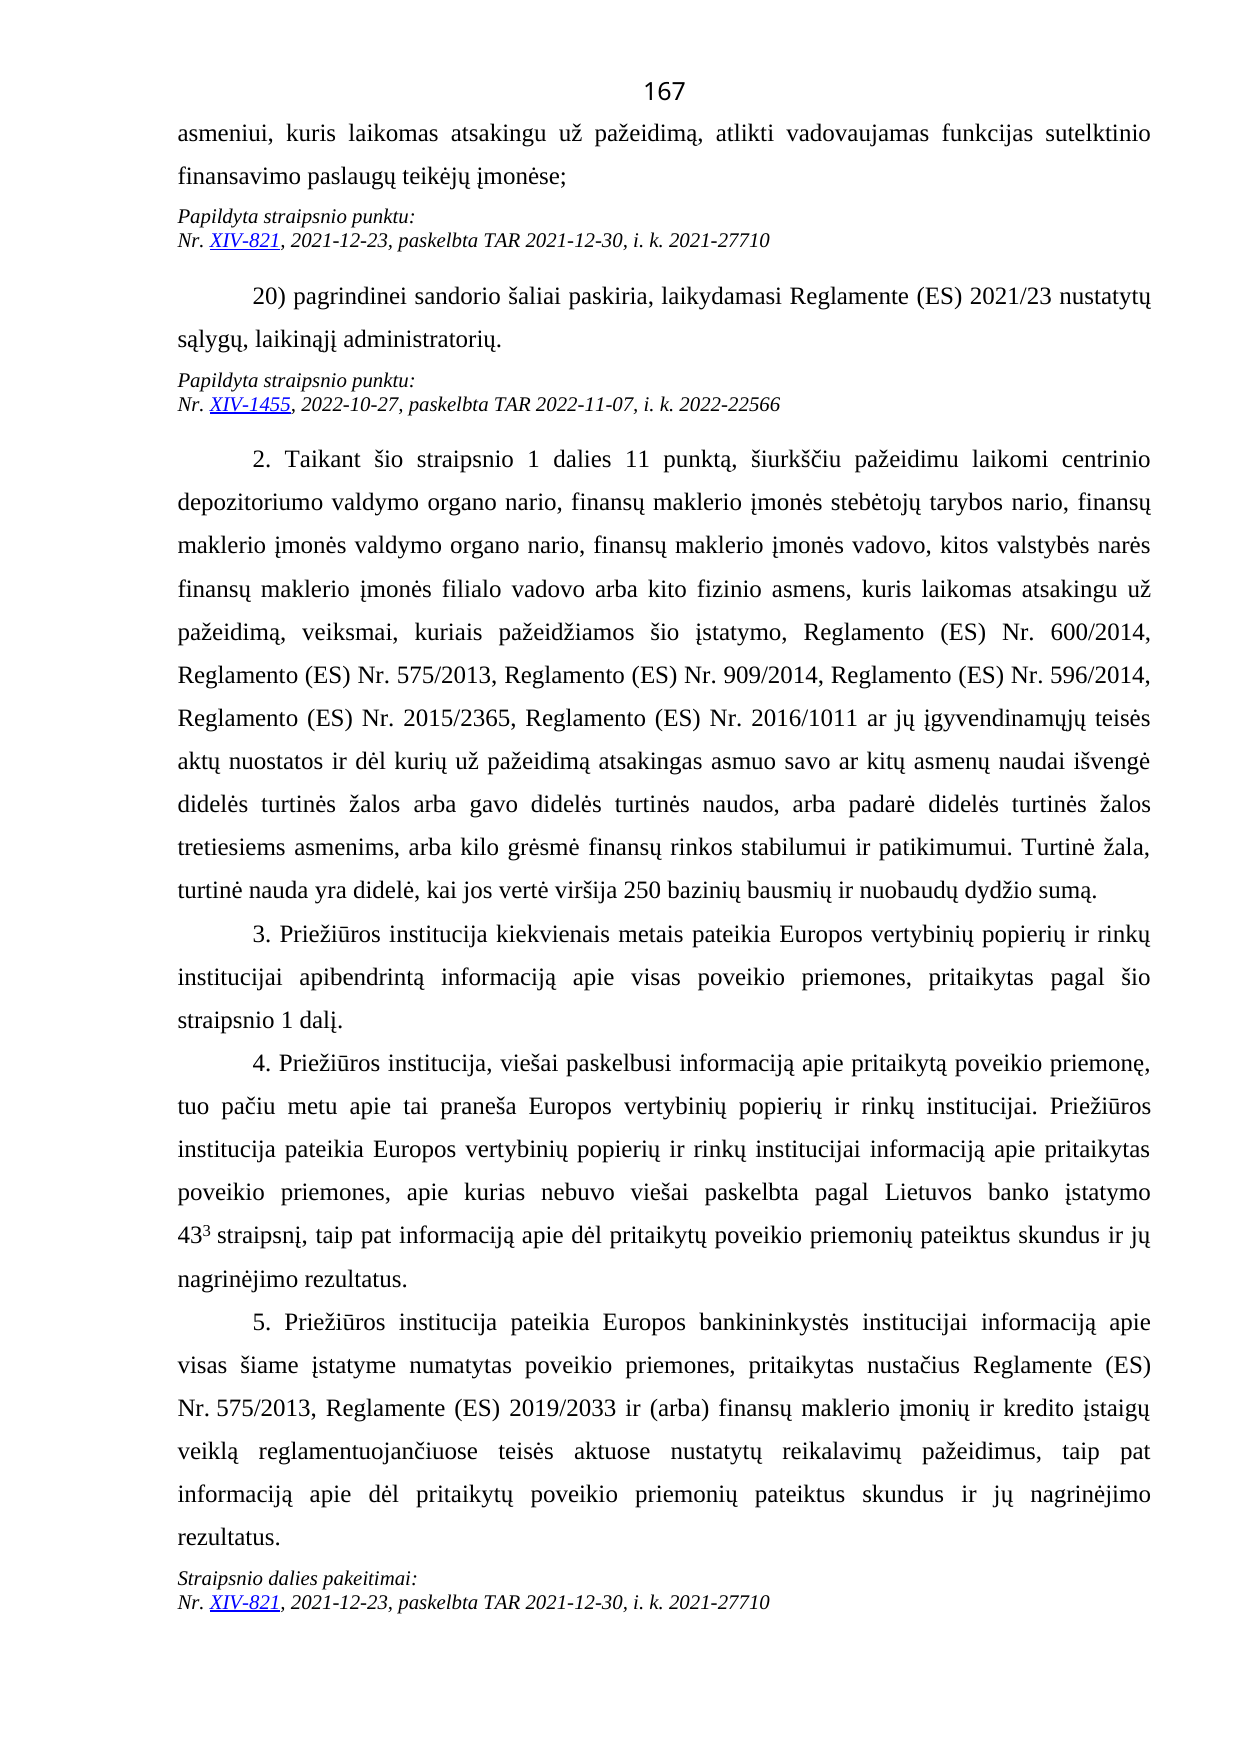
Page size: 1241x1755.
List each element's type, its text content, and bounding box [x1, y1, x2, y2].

text 4. Priežiūros institucija, viešai paskelbusi informaciją apie pritaikytą poveikio priemonę, tuo pačiu metu apie tai praneša Europos vertybinių popierių ir rinkų institucijai. Priežiūros institucija pateikia Europos vertybinių popierių ir rinkų institucijai informaciją apie pritaikytas poveikio priemones, apie kurias nebuvo viešai paskelbta pagal Lietuvos banko įstatymo 433 straipsnį, taip pat informaciją apie dėl pritaikytų poveikio priemonių pateiktus skundus ir jų nagrinėjimo rezultatus. [177, 1048, 1152, 1292]
text 3. Priežiūros institucija kiekvienais metais pateikia Europos vertybinių popierių ir rinkų institucijai apibendrintą informaciją apie visas poveikio priemones, pritaikytas pagal šio straipsnio 1 dalį. [177, 919, 1152, 1034]
text Nr. XIV-821, 2021-12-23, paskelbta TAR 2021-12-30, i. k. 2021-27710 [177, 228, 1152, 252]
text Papildyta straipsnio punktu: [177, 367, 1152, 392]
text 2. Taikant šio straipsnio 1 dalies 11 punktą, šiurkščiu pažeidimu laikomi centrinio depozitoriumo valdymo organo nario, finansų maklerio įmonės stebėtojų tarybos nario, finansų maklerio įmonės valdymo organo nario, finansų maklerio įmonės vadovo, kitos valstybės narės finansų maklerio įmonės filialo vadovo arba kito fizinio asmens, kuris laikomas atsakingu už pažeidimą, veiksmai, kuriais pažeidžiamos šio įstatymo, Reglamento (ES) Nr. 600/2014, Reglamento (ES) Nr. 575/2013, Reglamento (ES) Nr. 909/2014, Reglamento (ES) Nr. 596/2014, Reglamento (ES) Nr. 2015/2365, Reglamento (ES) Nr. 2016/1011 ar jų įgyvendinamųjų teisės aktų nuostatos ir dėl kurių už pažeidimą atsakingas asmuo savo ar kitų asmenų naudai išvengė didelės turtinės žalos arba gavo didelės turtinės naudos, arba padarė didelės turtinės žalos tretiesiems asmenims, arba kilo grėsmė finansų rinkos stabilumui ir patikimumui. Turtinė žala, turtinė nauda yra didelė, kai jos vertė viršija 250 bazinių bausmių ir nuobaudų dydžio sumą. [177, 444, 1152, 904]
text Nr. XIV-1455, 2022-10-27, paskelbta TAR 2022-11-07, i. k. 2022-22566 [177, 392, 1152, 416]
text asmeniui, kuris laikomas atsakingu už pažeidimą, atlikti vadovaujamas funkcijas sutelktinio finansavimo paslaugų teikėjų įmonėse; [177, 118, 1152, 190]
text 20) pagrindinei sandorio šaliai paskiria, laikydamasi Reglamente (ES) 2021/23 nustatytų sąlygų, laikinąjį administratorių. [177, 281, 1152, 353]
text 5. Priežiūros institucija pateikia Europos bankininkystės institucijai informaciją apie visas šiame įstatyme numatytas poveikio priemones, pritaikytas nustačius Reglamente (ES) Nr. 575/2013, Reglamente (ES) 2019/2033 ir (arba) finansų maklerio įmonių ir kredito įstaigų veiklą reglamentuojančiuose teisės aktuose nustatytų reikalavimų pažeidimus, taip pat informaciją apie dėl pritaikytų poveikio priemonių pateiktus skundus ir jų nagrinėjimo rezultatus. [177, 1307, 1152, 1551]
text Straipsnio dalies pakeitimai: [177, 1566, 1152, 1590]
text Papildyta straipsnio punktu: [177, 204, 1152, 228]
text Nr. XIV-821, 2021-12-23, paskelbta TAR 2021-12-30, i. k. 2021-27710 [177, 1590, 1152, 1614]
